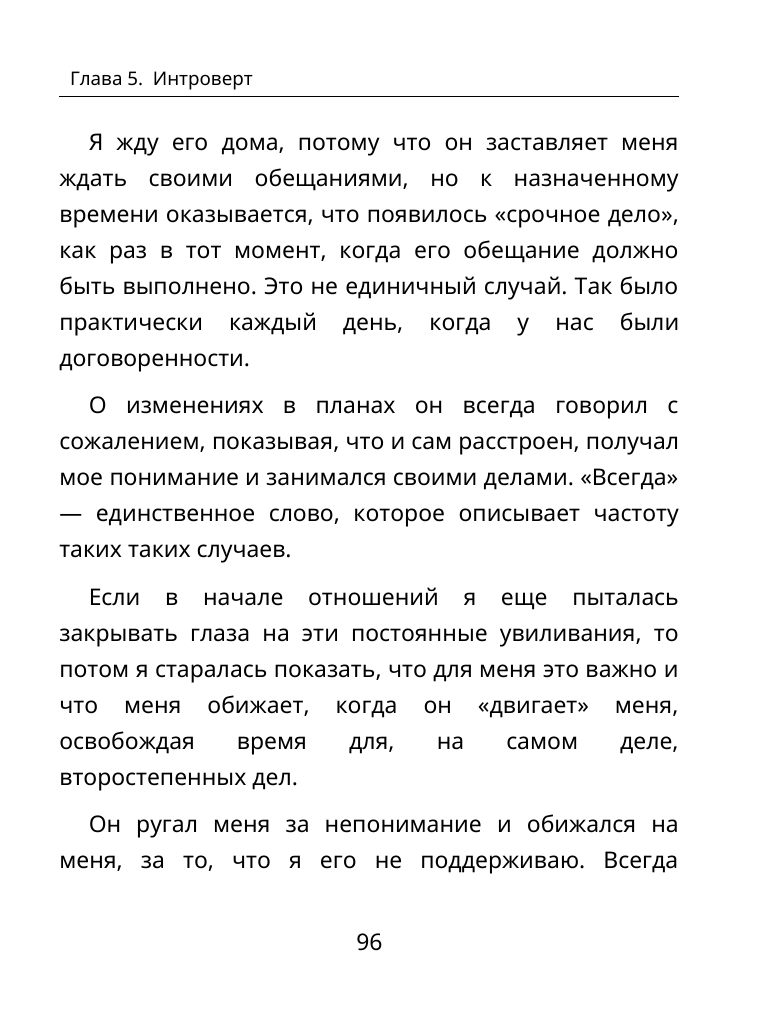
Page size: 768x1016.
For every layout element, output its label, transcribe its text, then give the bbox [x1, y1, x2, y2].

text Если в начале отношений я еще пыталась закрывать глаза на эти постоянные увиливания, то потом я старалась показать, что для меня это важно и что меня обижает, когда он «двигает» меня, освобождая время для, на самом деле, второстепенных дел. [59, 581, 679, 792]
text Я жду его дома, потому что он заставляет меня ждать своими обещаниями, но к назначенному времени оказывается, что появилось «срочное дело», как раз в тот момент, когда его обещание должно быть выполнено. Это не единичный случай. Так было практически каждый день, когда у нас были договоренности. [59, 126, 679, 373]
text Он ругал меня за непонимание и обижался на меня, за то, что я его не поддерживаю. Всегда [59, 808, 679, 875]
text О изменениях в планах он всегда говорил с сожалением, показывая, что и сам расстроен, получал мое понимание и занимался своими делами. «Всегда» — единственное слово, которое описывает частоту таких таких случаев. [59, 389, 679, 564]
